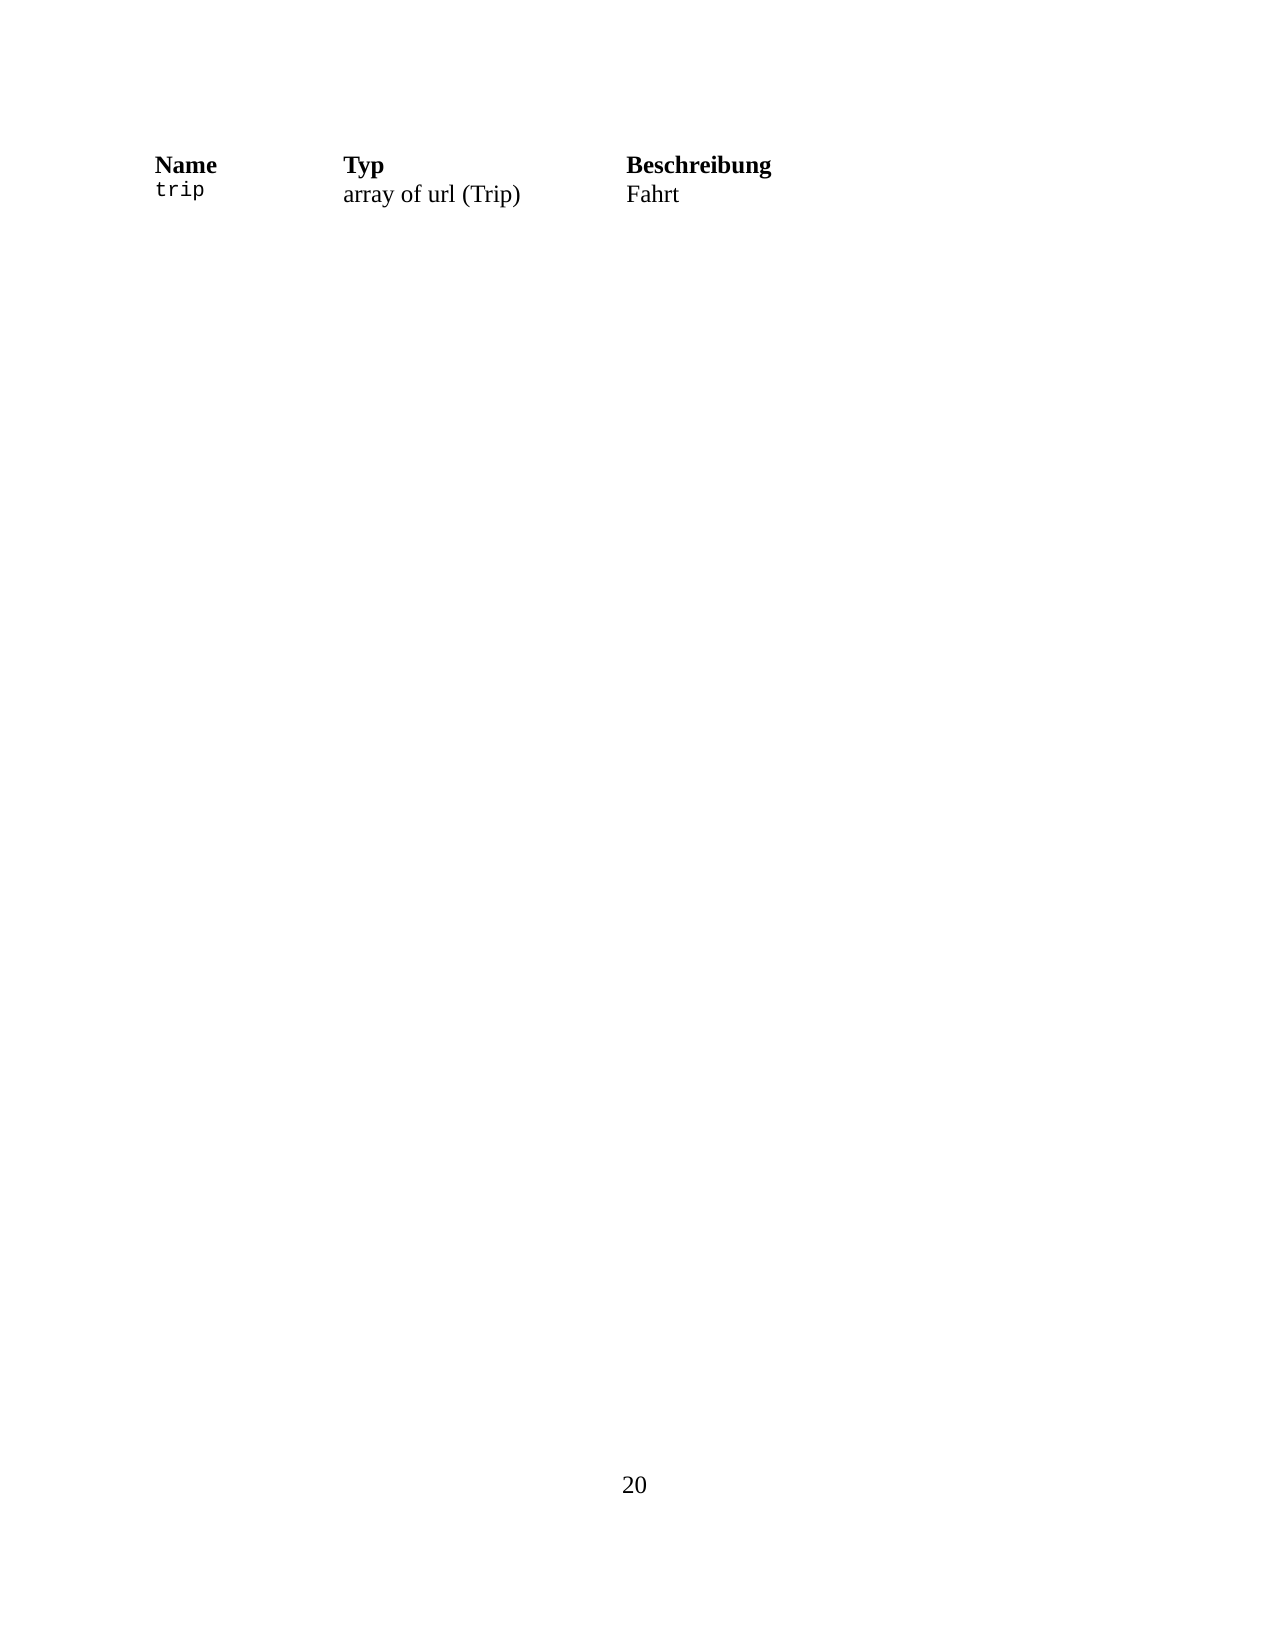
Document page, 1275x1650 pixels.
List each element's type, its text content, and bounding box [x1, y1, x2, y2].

table_header Beschreibung [622, 150, 1125, 179]
table_cell Fahrt [622, 179, 1125, 207]
table_header Name [150, 150, 339, 179]
table_cell trip [150, 179, 339, 207]
table_cell array of url (Trip) [339, 179, 622, 207]
table_header Typ [339, 150, 622, 179]
